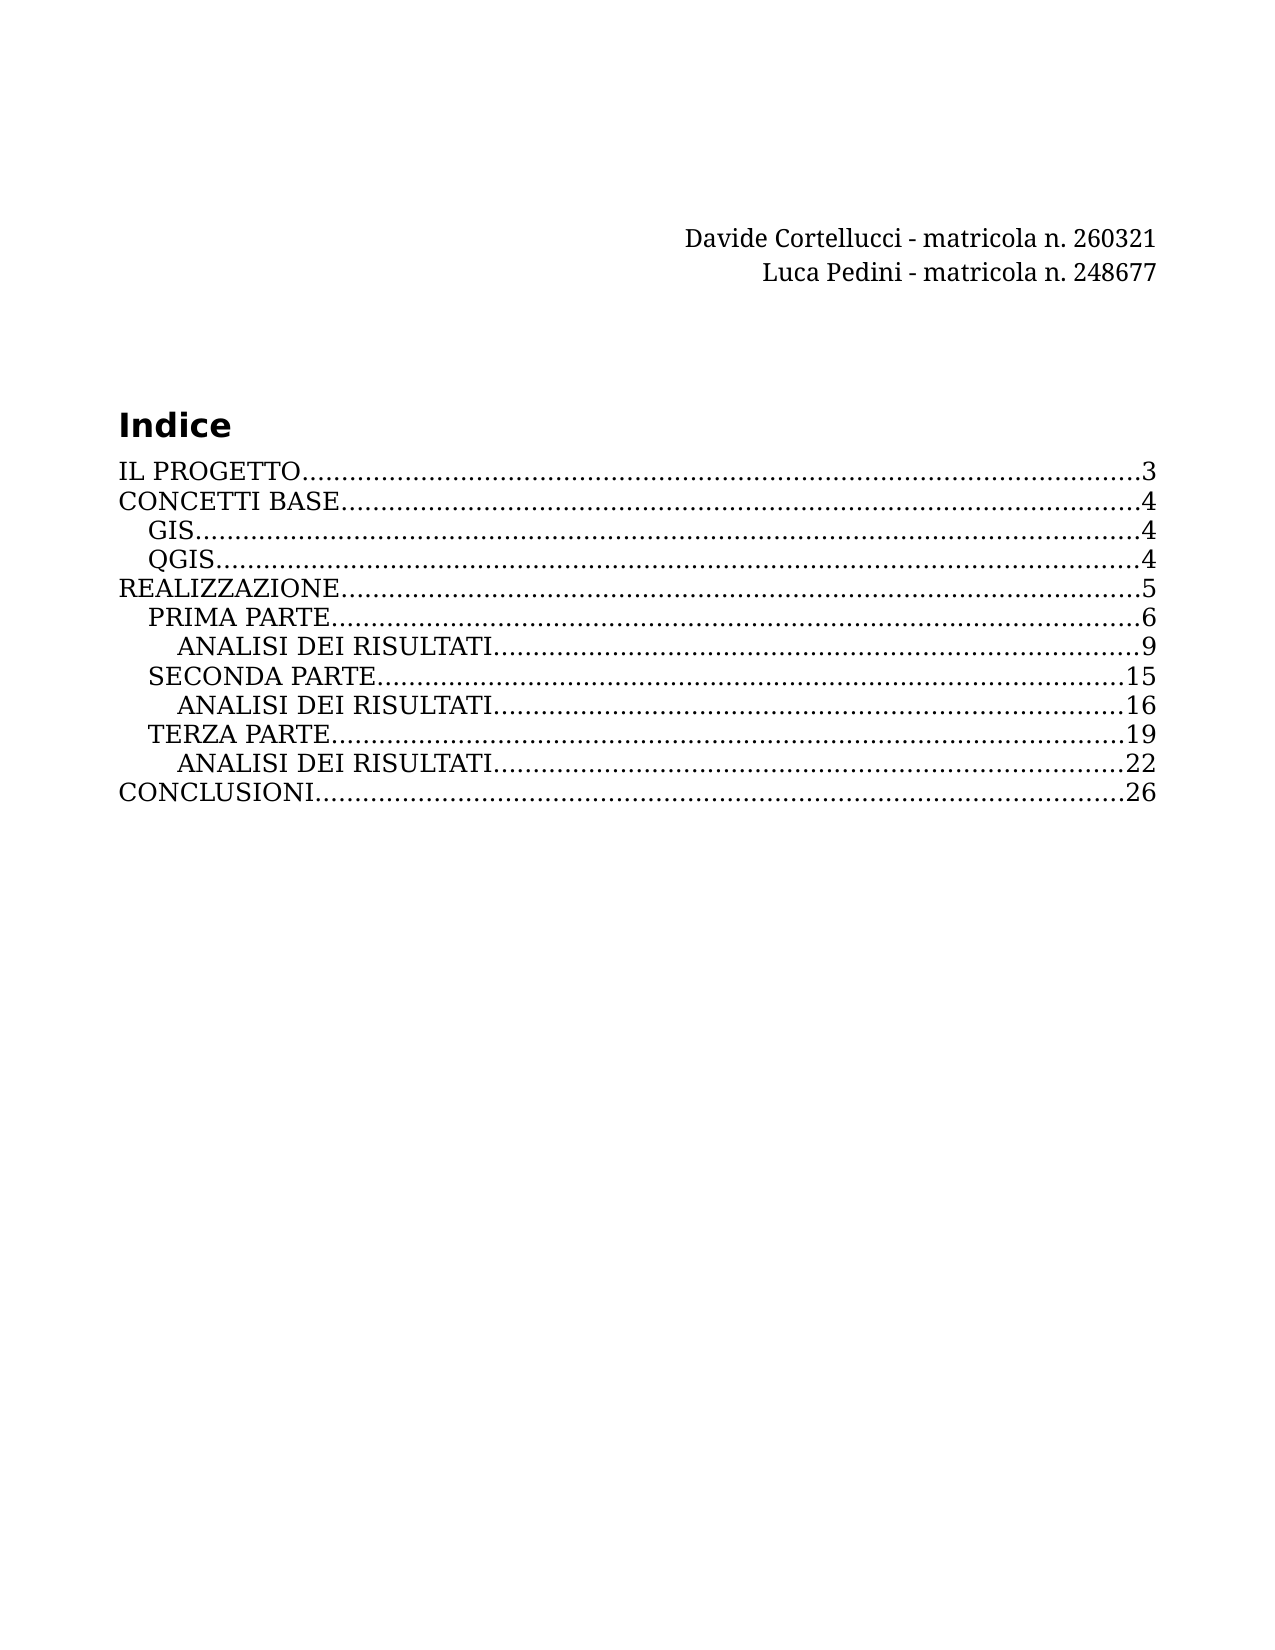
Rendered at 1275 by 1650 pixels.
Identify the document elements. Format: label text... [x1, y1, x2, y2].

text QGIS 4 [148, 545, 1157, 574]
text IL PROGETTO 3 [118, 458, 1157, 487]
text SECONDA PARTE 15 [148, 662, 1157, 691]
text ANALISI DEI RISULTATI 9 [177, 633, 1157, 662]
text ANALISI DEI RISULTATI 16 [177, 691, 1157, 720]
subtitle Indice [118, 406, 1157, 445]
text PRIMA PARTE 6 [148, 603, 1157, 633]
text Davide Cortellucci - matricola n. 260321 [118, 220, 1157, 254]
text REALIZZAZIONE 5 [118, 574, 1157, 603]
text GIS 4 [148, 516, 1157, 545]
text CONCLUSIONI 26 [118, 778, 1157, 808]
text ANALISI DEI RISULTATI 22 [177, 749, 1157, 778]
text CONCETTI BASE 4 [118, 487, 1157, 516]
text TERZA PARTE 19 [148, 720, 1157, 749]
text Luca Pedini - matricola n. 248677 [118, 254, 1157, 288]
